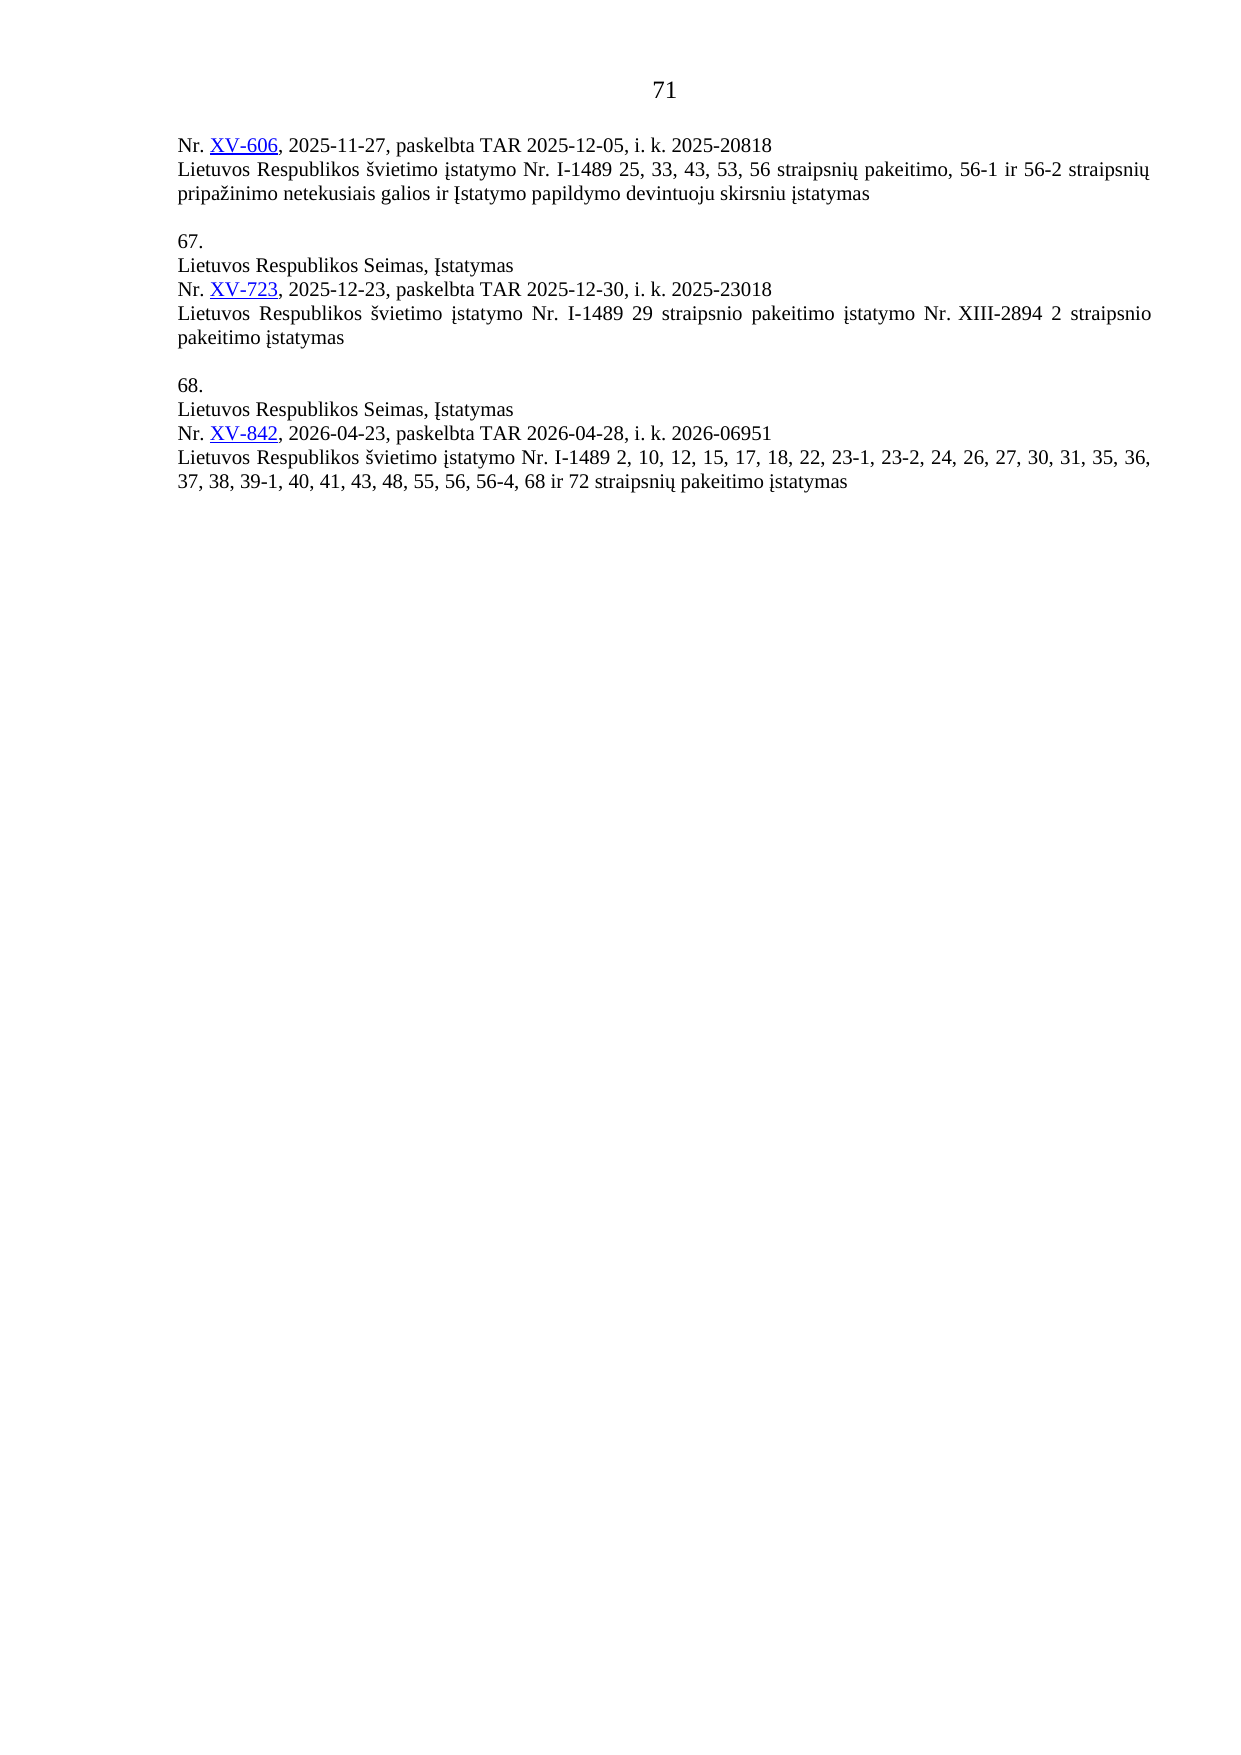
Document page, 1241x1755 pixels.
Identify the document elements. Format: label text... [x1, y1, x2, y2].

text Lietuvos Respublikos Seimas, Įstatymas [177, 397, 1152, 421]
text Lietuvos Respublikos švietimo įstatymo Nr. I-1489 2, 10, 12, 15, 17, 18, 22, 23-1, 23-2, 24, 26, 27, 30, 31, 35, 36, 37, 38, 39-1, 40, 41, 43, 48, 55, 56, 56-4, 68 ir 72 straipsnių pakeitimo įstatymas [177, 445, 1152, 493]
text Lietuvos Respublikos Seimas, Įstatymas [177, 253, 1152, 277]
text Nr. XV-842, 2026-04-23, paskelbta TAR 2026-04-28, i. k. 2026-06951 [177, 421, 1152, 445]
text Nr. XV-606, 2025-11-27, paskelbta TAR 2025-12-05, i. k. 2025-20818 [177, 132, 1152, 157]
text Nr. XV-723, 2025-12-23, paskelbta TAR 2025-12-30, i. k. 2025-23018 [177, 277, 1152, 301]
text 68. [177, 373, 1152, 397]
text Lietuvos Respublikos švietimo įstatymo Nr. I-1489 29 straipsnio pakeitimo įstatymo Nr. XIII-2894 2 straipsnio pakeitimo įstatymas [177, 301, 1152, 349]
text Lietuvos Respublikos švietimo įstatymo Nr. I-1489 25, 33, 43, 53, 56 straipsnių pakeitimo, 56-1 ir 56-2 straipsnių pripažinimo netekusiais galios ir Įstatymo papildymo devintuoju skirsniu įstatymas [177, 157, 1152, 205]
text 67. [177, 229, 1152, 253]
